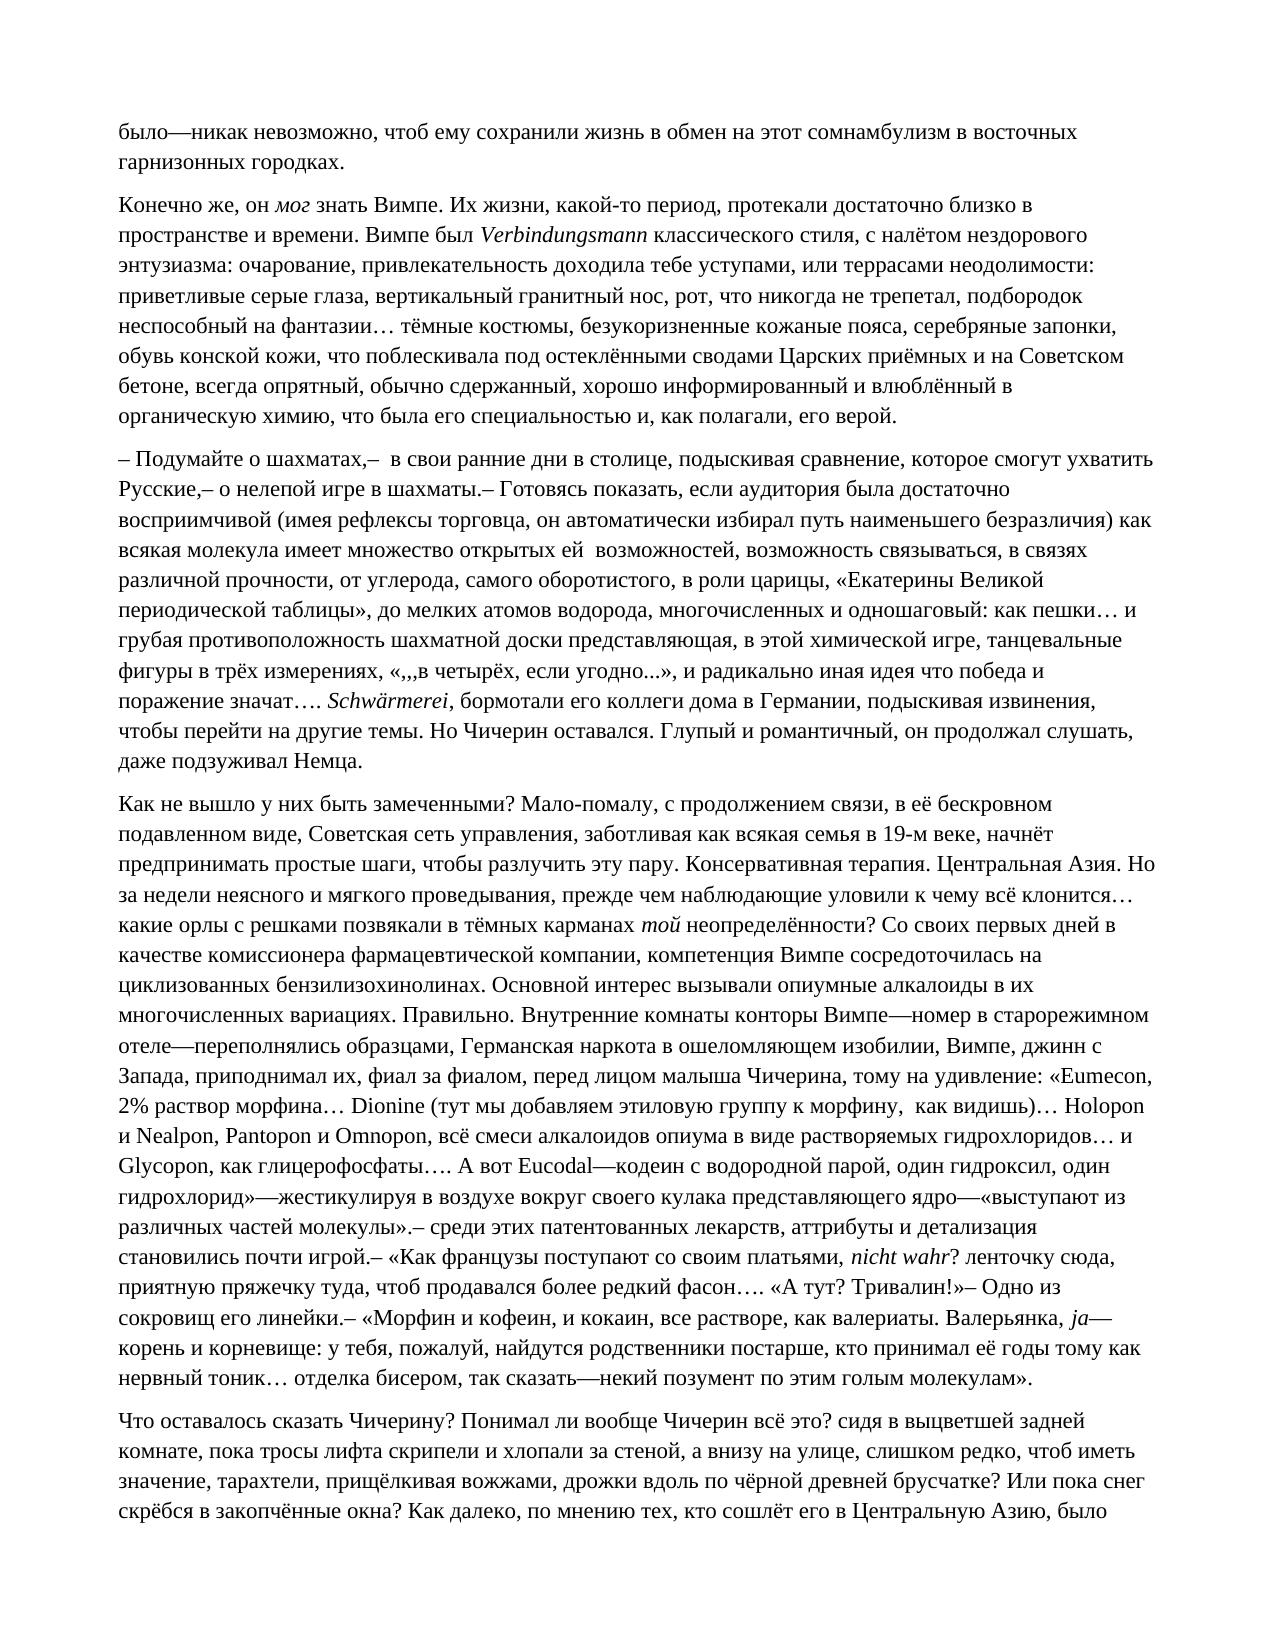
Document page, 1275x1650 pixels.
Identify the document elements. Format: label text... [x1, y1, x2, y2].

text Конечно же, он мог знать Вимпе. Их жизни, какой-то период, протекали достаточно близко в пространстве и времени. Вимпе был Verbindungsmann классического стиля, с налётом нездорового энтузиазма: очарование, привлекательность доходила тебе уступами, или террасами неодолимости: приветливые серые глаза, вертикальный гранитный нос, рот, что никогда не трепетал, подбородок неспособный на фантазии… тёмные костюмы, безукоризненные кожаные пояса, серебряные запонки, обувь конской кожи, что поблескивала под остеклёнными сводами Царских приёмных и на Советском бетоне, всегда опрятный, обычно сдержанный, хорошо информированный и влюблённый в органическую химию, что была его специальностью и, как полагали, его верой. [118, 191, 1157, 429]
text было—никак невозможно, чтоб ему сохранили жизнь в обмен на этот сомнамбулизм в восточных гарнизонных городках. [118, 118, 1157, 175]
text Что оставалось сказать Чичерину? Понимал ли вообще Чичерин всё это? сидя в выцветшей задней комнате, пока тросы лифта скрипели и хлопали за стеной, а внизу на улице, слишком редко, чтоб иметь значение, тарахтели, прищёлкивая вожжами, дрожки вдоль по чёрной древней брусчатке? Или пока снег скрёбся в закопчённые окна? Как далеко, по мнению тех, кто сошлёт его в Центральную Азию, было [118, 1407, 1157, 1524]
text – Подумайте о шахматах,– в свои ранние дни в столице, подыскивая сравнение, которое смогут ухватить Русские,– о нелепой игре в шахматы.– Готовясь показать, если аудитория была достаточно восприимчивой (имея рефлексы торговца, он автоматически избирал путь наименьшего безразличия) как всякая молекула имеет множество открытых ей возможностей, возможность связываться, в связях различной прочности, от углерода, самого оборотистого, в роли царицы, «Екатерины Великой периодической таблицы», до мелких атомов водорода, многочисленных и одношаговый: как пешки… и грубая противоположность шахматной доски представляющая, в этой химической игре, танцевальные фигуры в трёх измерениях, «,,,в четырёх, если угодно...», и радикально иная идея что победа и поражение значат…. Schwärmerei, бормотали его коллеги дома в Германии, подыскивая извинения, чтобы перейти на другие темы. Но Чичерин оставался. Глупый и романтичный, он продолжал слушать, даже подзуживал Немца. [118, 445, 1157, 774]
text Как не вышло у них быть замеченными? Мало-помалу, с продолжением связи, в её бескровном подавленном виде, Советская сеть управления, заботливая как всякая семья в 19-м веке, начнёт предпринимать простые шаги, чтобы разлучить эту пару. Консервативная терапия. Центральная Азия. Но за недели неясного и мягкого проведывания, прежде чем наблюдающие уловили к чему всё клонится… какие орлы с решками позвякали в тёмных карманах той неопределённости? Со своих первых дней в качестве комиссионера фармацевтической компании, компетенция Вимпе сосредоточилась на циклизованных бензилизохинолинах. Основной интерес вызывали опиумные алкалоиды в их многочисленных вариациях. Правильно. Внутренние комнаты конторы Вимпе—номер в старорежимном отеле—переполнялись образцами, Германская наркота в ошеломляющем изобилии, Вимпе, джинн с Запада, приподнимал их, фиал за фиалом, перед лицом малыша Чичерина, тому на удивление: «Eumecon, 2% раствор морфина… Dionine (тут мы добавляем этиловую группу к морфину, как видишь)… Holopon и Nealpon, Pantopon и Omnopon, всё смеси алкалоидов опиума в виде растворяемых гидрохлоридов… и Glycopon, как глицерофосфаты…. А вот Eucodal—кодеин с водородной парой, один гидроксил, один гидрохлорид»—жестикулируя в воздухе вокруг своего кулака представляющего ядро—«выступают из различных частей молекулы».– среди этих патентованных лекарств, аттрибуты и детализация становились почти игрой.– «Как французы поступают со своим платьями, nicht wahr? ленточку сюда, приятную пряжечку туда, чтоб продавался более редкий фасон…. «А тут? Тривалин!»– Одно из сокровищ его линейки.– «Морфин и кофеин, и кокаин, все растворе, как валериаты. Валерьянка, ja—корень и корневище: у тебя, пожалуй, найдутся родственники постарше, кто принимал её годы тому как нервный тоник… отделка бисером, так сказать—некий позумент по этим голым молекулам». [118, 790, 1157, 1390]
